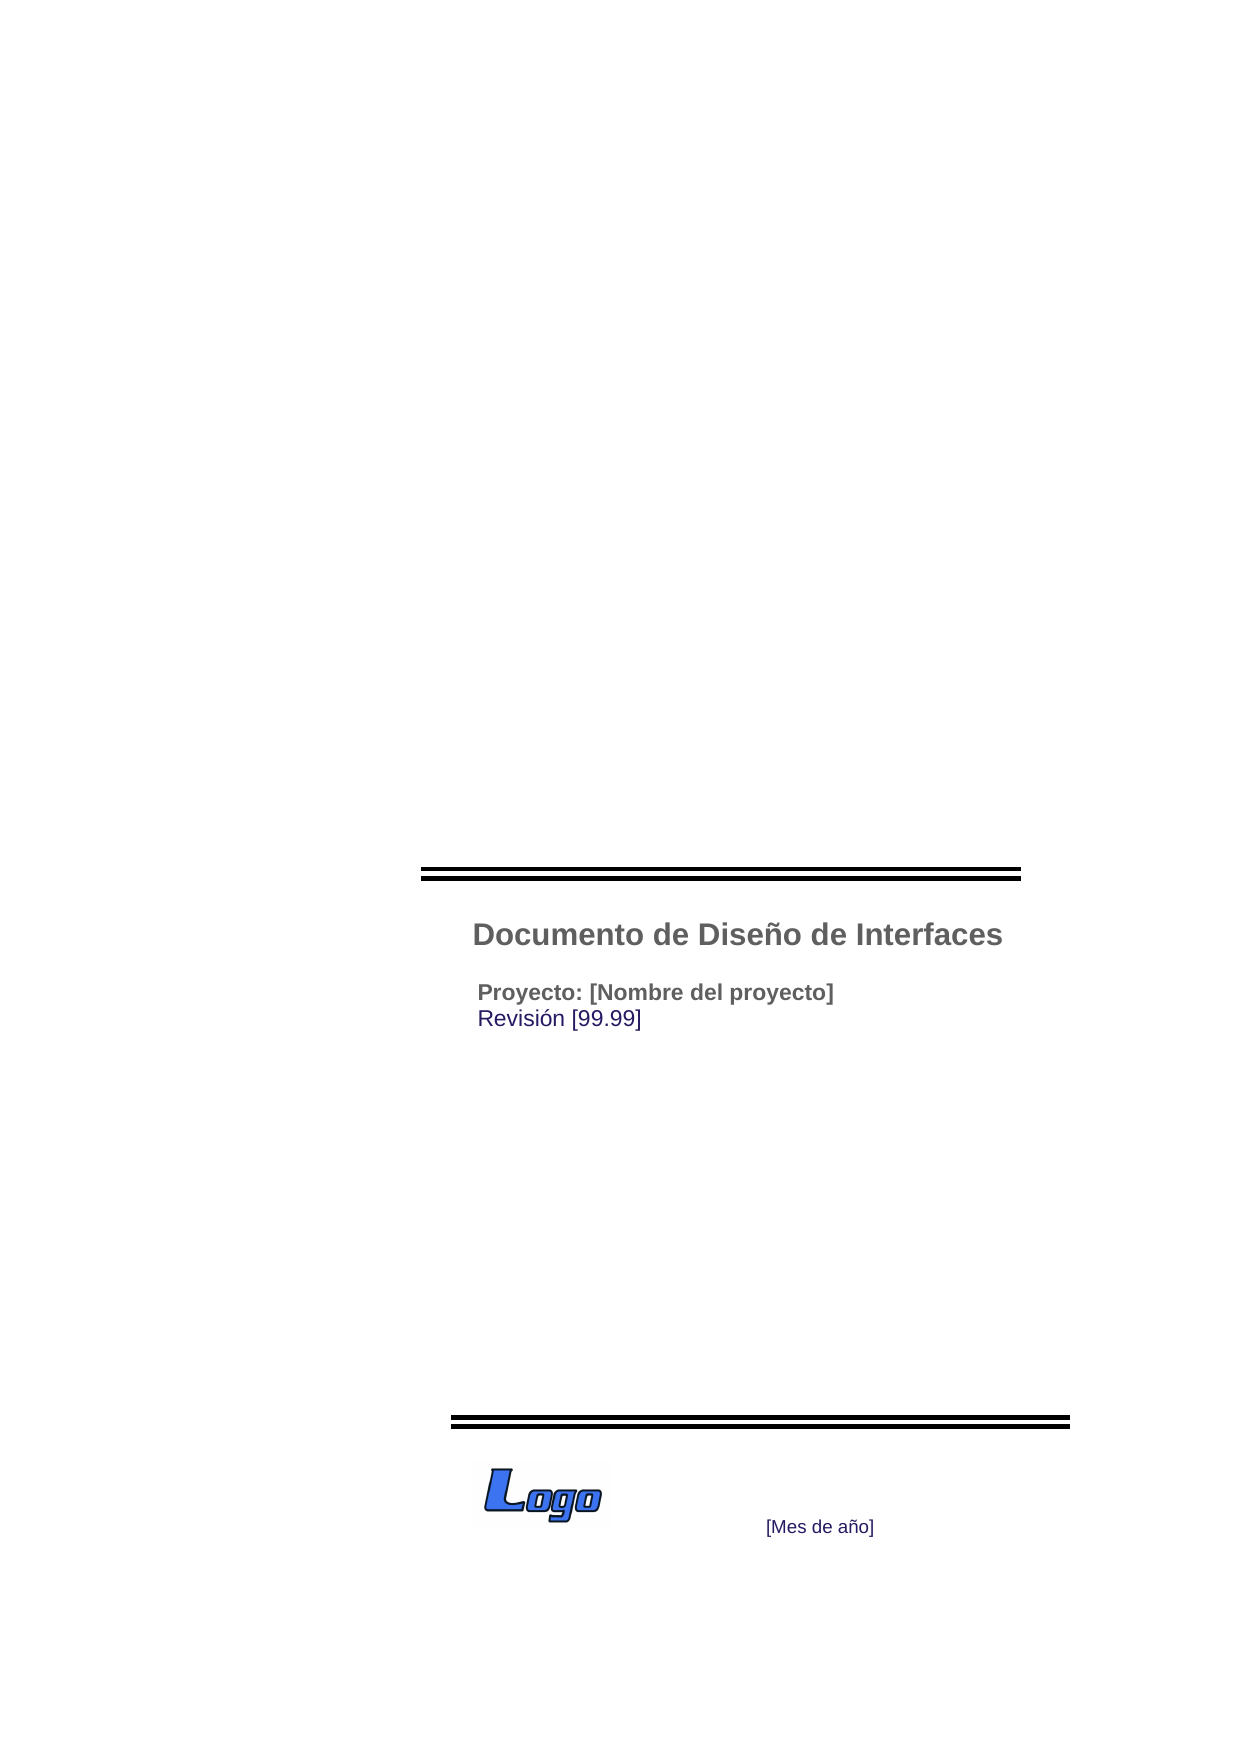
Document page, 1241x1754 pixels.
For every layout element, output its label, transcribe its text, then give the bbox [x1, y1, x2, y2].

list Revisión [99.99] [477, 1005, 1063, 1031]
table_header [451, 1420, 672, 1424]
table_header [759, 1420, 1070, 1424]
table_header [Mes de año] [759, 1429, 1070, 1537]
text Documento de Diseño de Interfaces [421, 916, 1063, 952]
table_header [421, 871, 1021, 876]
table_header [451, 1429, 672, 1537]
table_header [673, 1420, 758, 1424]
text Proyecto: [Nombre del proyecto] [477, 979, 1063, 1005]
table_header [421, 881, 1021, 916]
table_header [673, 1429, 758, 1537]
